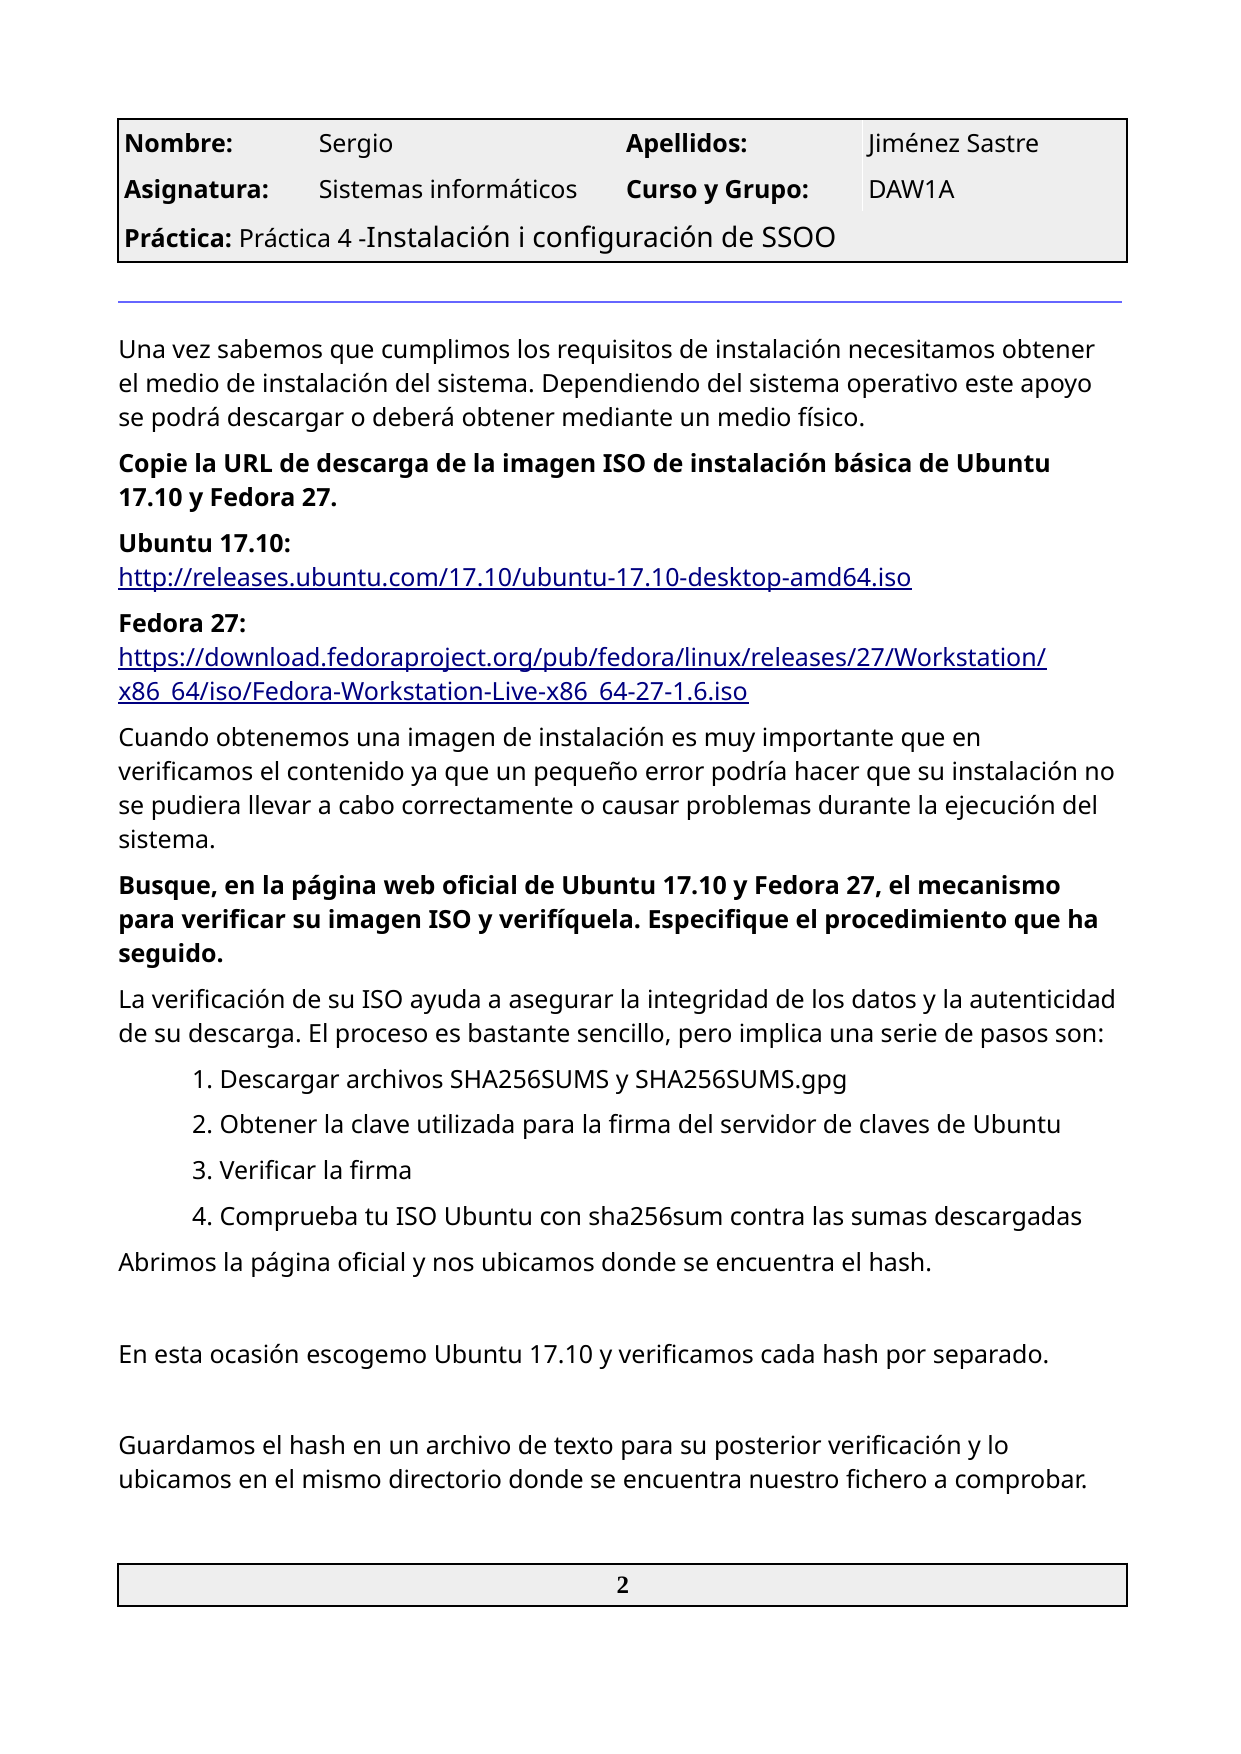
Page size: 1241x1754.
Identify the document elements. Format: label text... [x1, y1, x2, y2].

list Comprueba tu ISO Ubuntu con sha256sum contra las sumas descargadas [118, 1199, 1122, 1233]
text Una vez sabemos que cumplimos los requisitos de instalación necesitamos obtener el medio de instalación del sistema. Dependiendo del sistema operativo este apoyo se podrá descargar o deberá obtener mediante un medio físico. [118, 332, 1122, 434]
text La verificación de su ISO ayuda a asegurar la integridad de los datos y la autenticidad de su descarga. El proceso es bastante sencillo, pero implica una serie de pasos son: [118, 981, 1122, 1049]
text Abrimos la página oficial y nos ubicamos donde se encuentra el hash. [118, 1245, 1122, 1279]
list Obtener la clave utilizada para la firma del servidor de claves de Ubuntu [118, 1107, 1122, 1141]
text http://releases.ubuntu.com/17.10/ubuntu-17.10-desktop-amd64.iso [118, 560, 1122, 594]
text Ubuntu 17.10: [118, 526, 1122, 560]
text Busque, en la página web oficial de Ubuntu 17.10 y Fedora 27, el mecanismo para verificar su imagen ISO y verifíquela. Especifique el procedimiento que ha seguido. [118, 867, 1122, 970]
text Fedora 27: https://download.fedoraproject.org/pub/fedora/linux/releases/27/Workstation/x86_64/iso/Fedora-Workstation-Live-x86_64-27-1.6.iso [118, 606, 1122, 708]
list Verificar la firma [118, 1153, 1122, 1187]
text Cuando obtenemos una imagen de instalación es muy importante que en verificamos el contenido ya que un pequeño error podría hacer que su instalación no se pudiera llevar a cabo correctamente o causar problemas durante la ejecución del sistema. [118, 719, 1122, 856]
list Descargar archivos SHA256SUMS y SHA256SUMS.gpg [118, 1061, 1122, 1095]
table_header [118, 303, 1122, 332]
text Guardamos el hash en un archivo de texto para su posterior verificación y lo ubicamos en el mismo directorio donde se encuentra nuestro fichero a comprobar. [118, 1428, 1122, 1496]
text Copie la URL de descarga de la imagen ISO de instalación básica de Ubuntu 17.10 y Fedora 27. [118, 446, 1122, 514]
text En esta ocasión escogemo Ubuntu 17.10 y verificamos cada hash por separado. [118, 1336, 1122, 1370]
